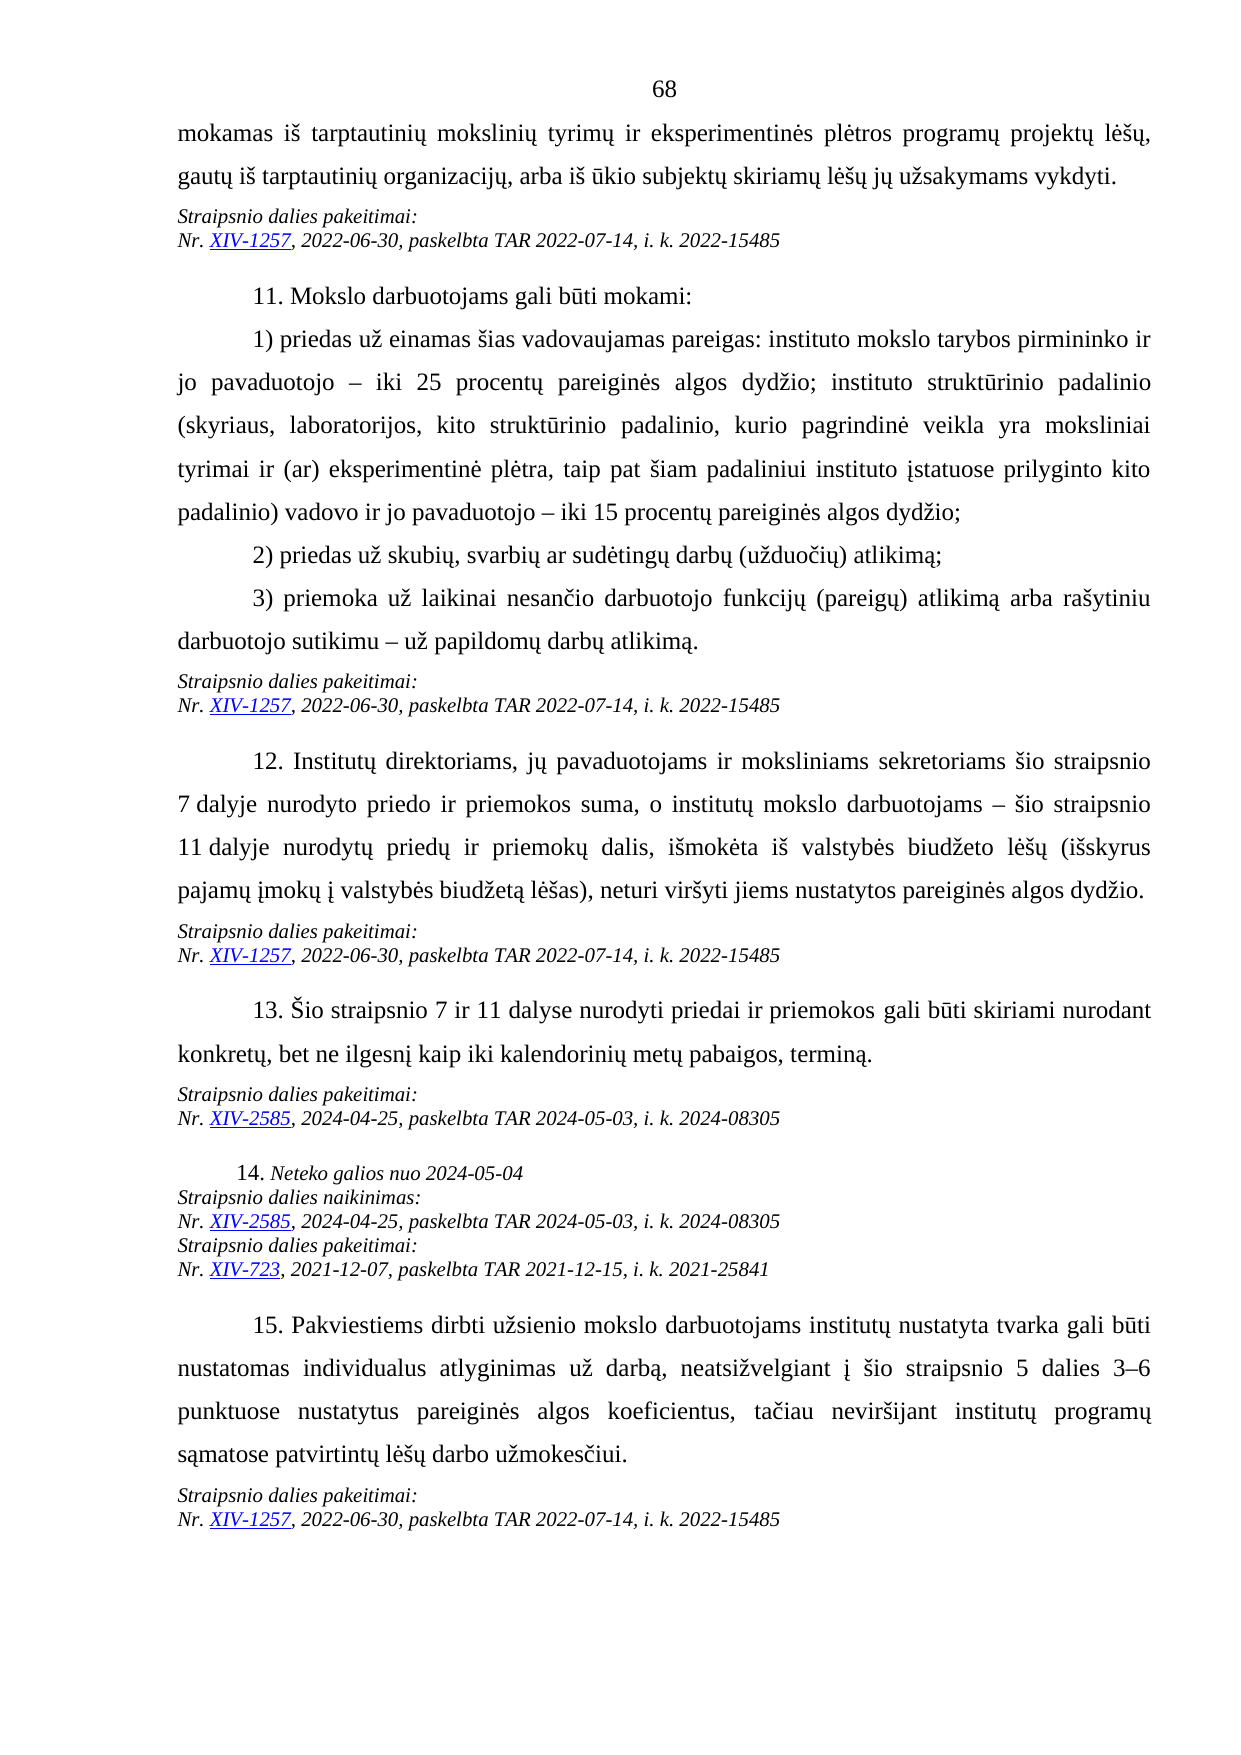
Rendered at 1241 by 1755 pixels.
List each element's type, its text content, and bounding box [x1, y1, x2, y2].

text Straipsnio dalies pakeitimai: [177, 1233, 1152, 1257]
text 3) priemoka už laikinai nesančio darbuotojo funkcijų (pareigų) atlikimą arba rašytiniu darbuotojo sutikimu – už papildomų darbų atlikimą. [177, 583, 1152, 655]
text 12. Institutų direktoriams, jų pavaduotojams ir moksliniams sekretoriams šio straipsnio 7 dalyje nurodyto priedo ir priemokos suma, o institutų mokslo darbuotojams – šio straipsnio 11 dalyje nurodytų priedų ir priemokų dalis, išmokėta iš valstybės biudžeto lėšų (išskyrus pajamų įmokų į valstybės biudžetą lėšas), neturi viršyti jiems nustatytos pareiginės algos dydžio. [177, 746, 1152, 904]
text Straipsnio dalies naikinimas: [177, 1185, 1152, 1209]
text 13. Šio straipsnio 7 ir 11 dalyse nurodyti priedai ir priemokos gali būti skiriami nurodant konkretų, bet ne ilgesnį kaip iki kalendorinių metų pabaigos, terminą. [177, 996, 1152, 1067]
text Nr. XIV-1257, 2022-06-30, paskelbta TAR 2022-07-14, i. k. 2022-15485 [177, 943, 1152, 967]
text 15. Pakviestiems dirbti užsienio mokslo darbuotojams institutų nustatyta tvarka gali būti nustatomas individualus atlyginimas už darbą, neatsižvelgiant į šio straipsnio 5 dalies 3–6 punktuose nustatytus pareiginės algos koeficientus, tačiau neviršijant institutų programų sąmatose patvirtintų lėšų darbo užmokesčiui. [177, 1310, 1152, 1468]
text Straipsnio dalies pakeitimai: [177, 204, 1152, 228]
text Nr. XIV-2585, 2024-04-25, paskelbta TAR 2024-05-03, i. k. 2024-08305 [177, 1209, 1152, 1233]
text 1) priedas už einamas šias vadovaujamas pareigas: instituto mokslo tarybos pirmininko ir jo pavaduotojo – iki 25 procentų pareiginės algos dydžio; instituto struktūrinio padalinio (skyriaus, laboratorijos, kito struktūrinio padalinio, kurio pagrindinė veikla yra moksliniai tyrimai ir (ar) eksperimentinė plėtra, taip pat šiam padaliniui instituto įstatuose prilyginto kito padalinio) vadovo ir jo pavaduotojo – iki 15 procentų pareiginės algos dydžio; [177, 324, 1152, 526]
text Nr. XIV-1257, 2022-06-30, paskelbta TAR 2022-07-14, i. k. 2022-15485 [177, 693, 1152, 717]
text Nr. XIV-2585, 2024-04-25, paskelbta TAR 2024-05-03, i. k. 2024-08305 [177, 1106, 1152, 1130]
text 2) priedas už skubių, svarbių ar sudėtingų darbų (užduočių) atlikimą; [177, 540, 1152, 569]
text Straipsnio dalies pakeitimai: [177, 669, 1152, 693]
text Straipsnio dalies pakeitimai: [177, 1483, 1152, 1507]
text 11. Mokslo darbuotojams gali būti mokami: [177, 281, 1152, 310]
text Nr. XIV-723, 2021-12-07, paskelbta TAR 2021-12-15, i. k. 2021-25841 [177, 1257, 1152, 1281]
text Nr. XIV-1257, 2022-06-30, paskelbta TAR 2022-07-14, i. k. 2022-15485 [177, 228, 1152, 252]
text Straipsnio dalies pakeitimai: [177, 919, 1152, 943]
text Straipsnio dalies pakeitimai: [177, 1082, 1152, 1106]
text mokamas iš tarptautinių mokslinių tyrimų ir eksperimentinės plėtros programų projektų lėšų, gautų iš tarptautinių organizacijų, arba iš ūkio subjektų skiriamų lėšų jų užsakymams vykdyti. [177, 118, 1152, 190]
text Nr. XIV-1257, 2022-06-30, paskelbta TAR 2022-07-14, i. k. 2022-15485 [177, 1507, 1152, 1531]
text 14. Neteko galios nuo 2024-05-04 [177, 1159, 1152, 1185]
